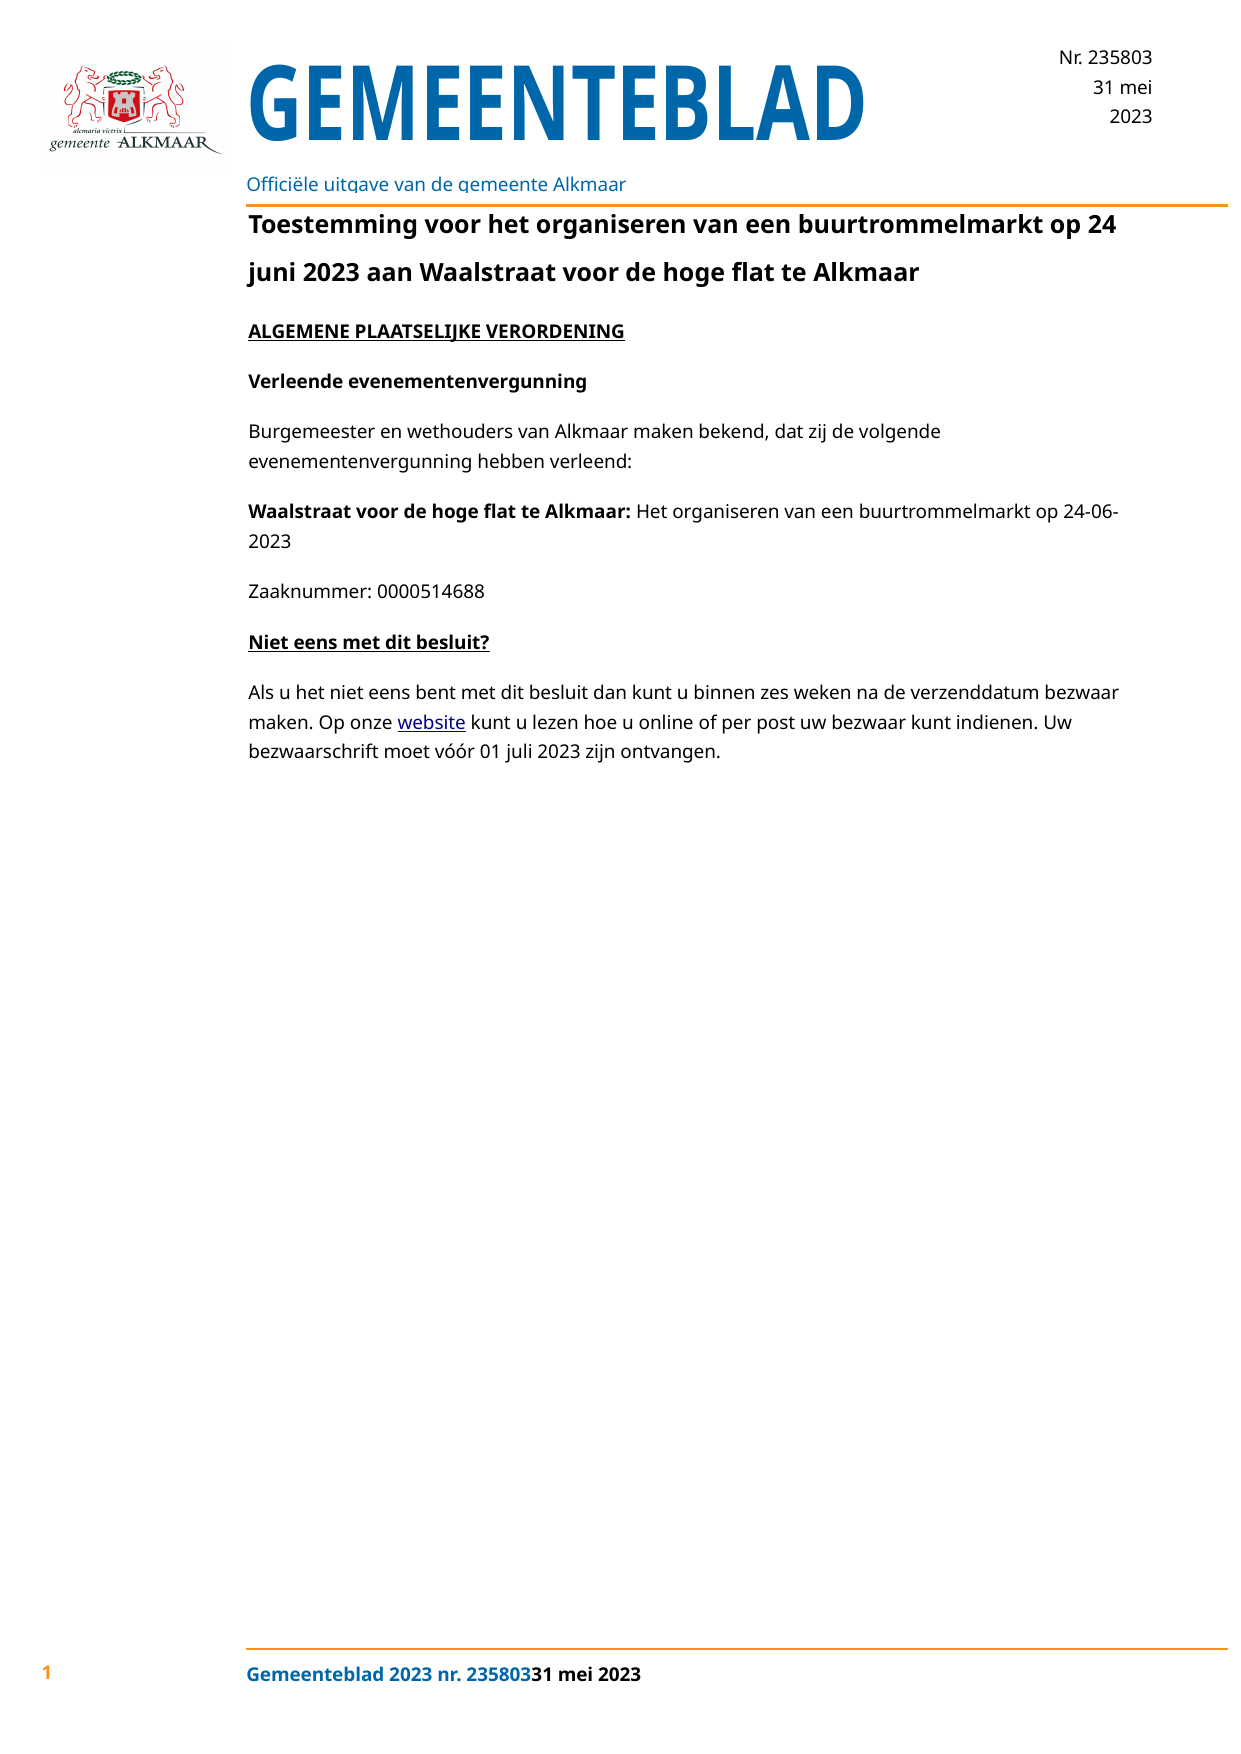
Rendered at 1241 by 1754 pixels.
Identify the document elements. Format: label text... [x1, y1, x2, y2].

text Toestemming voor het organiseren van een buurtrommelmarkt op 24 juni 2023 aan Waalstraat voor de hoge flat te Alkmaar [248, 207, 1152, 288]
text Als u het niet eens bent met dit besluit dan kunt u binnen zes weken na de verzenddatum bezwaar maken. Op onze website kunt u lezen hoe u online of per post uw bezwaar kunt indienen. Uw bezwaarschrift moet vóór 01 juli 2023 zijn ontvangen. [248, 679, 1152, 764]
text Waalstraat voor de hoge flat te Alkmaar: Het organiseren van een buurtrommelmarkt op 24-06-2023 [248, 499, 1152, 554]
picture [41, 47, 231, 172]
text Zaaknummer: 0000514688 [248, 579, 1152, 604]
text Burgemeester en wethouders van Alkmaar maken bekend, dat zij de volgende evenementenvergunning hebben verleend: [248, 419, 1152, 474]
text Niet eens met dit besluit? [248, 629, 1152, 655]
text Verleende evenementenvergunning [248, 368, 1152, 394]
text ALGEMENE PLAATSELIJKE VERORDENING [248, 318, 1152, 344]
